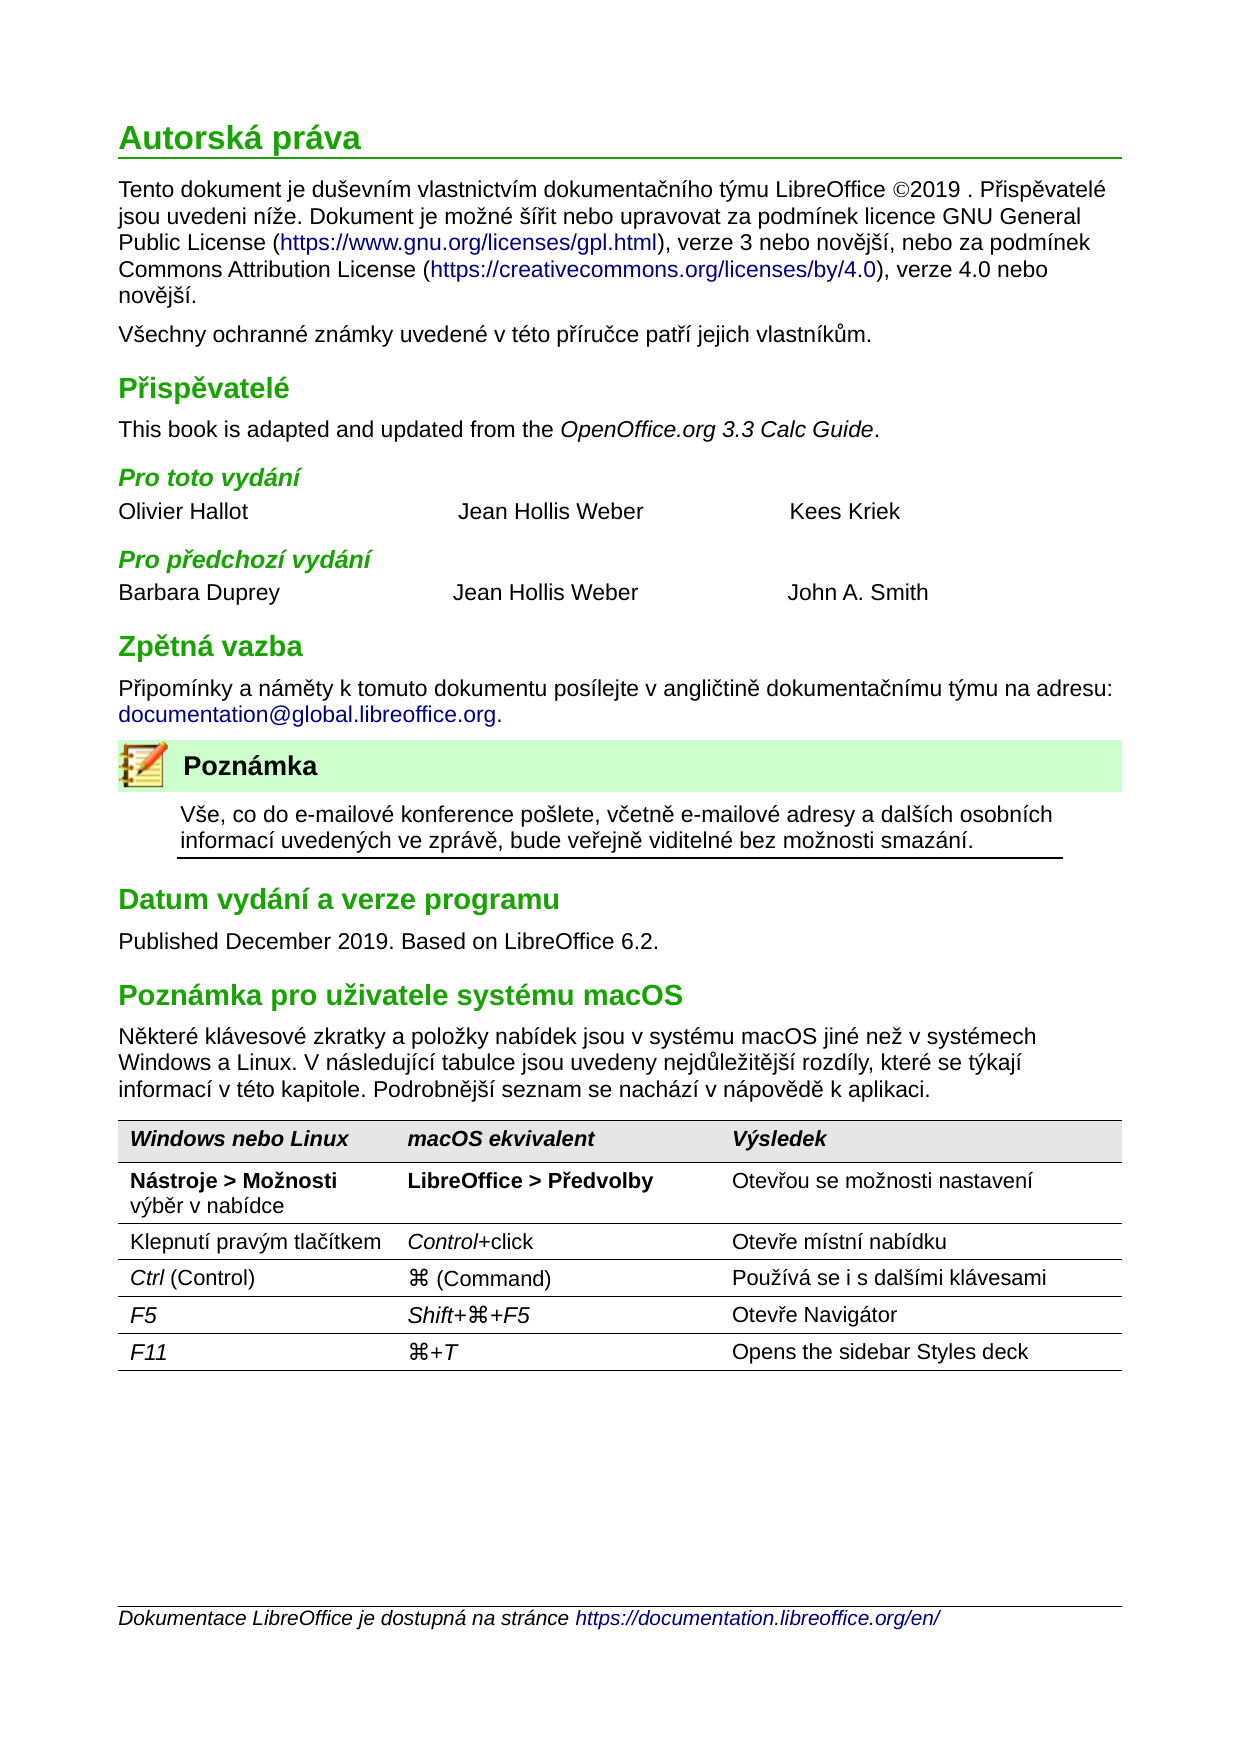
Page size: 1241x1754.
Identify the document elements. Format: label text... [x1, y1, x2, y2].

table_header Windows nebo Linux [118, 1121, 396, 1162]
table_header Jean Hollis Weber [458, 498, 789, 524]
text Některé klávesové zkratky a položky nabídek jsou v systému macOS jiné než v systémech Windows a Linux. V následující tabulce jsou uvedeny nejdůležitější rozdíly, které se týkají informací v této kapitole. Podrobnější seznam se nachází v nápovědě k aplikaci. [118, 1023, 1122, 1102]
text Připomínky a náměty k tomuto dokumentu posílejte v angličtině dokumentačnímu týmu na adresu: documentation@global.libreoffice.org. [118, 675, 1122, 727]
subtitle Autorská práva [118, 118, 1122, 157]
table_header Kees Kriek [789, 498, 1122, 524]
text Vše, co do e-mailové konference pošlete, včetně e-mailové adresy a dalších osobních informací uvedených ve zprávě, bude veřejně viditelné bez možnosti smazání. [177, 798, 1063, 857]
table_cell Otevře místní nabídku [720, 1224, 1122, 1259]
table_cell LibreOffice > Předvolby [396, 1163, 720, 1223]
table_header Výsledek [720, 1121, 1122, 1162]
table_cell Otevře Navigátor [720, 1297, 1122, 1333]
table_cell Control+click [396, 1224, 720, 1259]
subtitle Poznámka pro uživatele systému macOS [118, 978, 1122, 1011]
table_cell Opens the sidebar Styles deck [720, 1334, 1122, 1370]
table_header John A. Smith [788, 579, 1122, 606]
text This book is adapted and updated from the OpenOffice.org 3.3 Calc Guide. [118, 416, 1122, 442]
text Tento dokument je duševním vlastnictvím dokumentačního týmu LibreOffice ©2019 . Přispěvatelé jsou uvedeni níže. Dokument je možné šířit nebo upravovat za podmínek licence GNU General Public License (https://www.gnu.org/licenses/gpl.html), verze 3 nebo novější, nebo za podmínek Commons Attribution License (https://creativecommons.org/licenses/by/4.0), verze 4.0 nebo novější. [118, 176, 1122, 308]
table_cell F11 [118, 1334, 396, 1370]
table_cell ⌘ (Command) [396, 1260, 720, 1296]
subtitle Datum vydání a verze programu [118, 882, 1122, 916]
subtitle Přispěvatelé [118, 371, 1122, 404]
subtitle Pro předchozí vydání [118, 545, 1122, 573]
table_cell Používá se i s dalšími klávesami [720, 1260, 1122, 1296]
table_cell F5 [118, 1297, 396, 1333]
table_cell Nástroje > Možnosti výběr v nabídce [118, 1163, 396, 1223]
picture [119, 740, 170, 791]
table_header Olivier Hallot [118, 498, 458, 524]
subtitle Pro toto vydání [118, 463, 1122, 492]
table_header Barbara Duprey [118, 579, 453, 606]
subtitle Zpětná vazba [118, 629, 1122, 663]
table_header macOS ekvivalent [396, 1121, 720, 1162]
subtitle Poznámka [118, 740, 1122, 792]
table_cell Shift+⌘+F5 [396, 1297, 720, 1333]
text Published December 2019. Based on LibreOffice 6.2. [118, 928, 1122, 954]
table_cell Ctrl (Control) [118, 1260, 396, 1296]
table_header Jean Hollis Weber [453, 579, 787, 606]
table_cell Otevřou se možnosti nastavení [720, 1163, 1122, 1223]
table_cell ⌘+T [396, 1334, 720, 1370]
text Všechny ochranné známky uvedené v této příručce patří jejich vlastníkům. [118, 321, 1122, 347]
table_cell Klepnutí pravým tlačítkem [118, 1224, 396, 1259]
